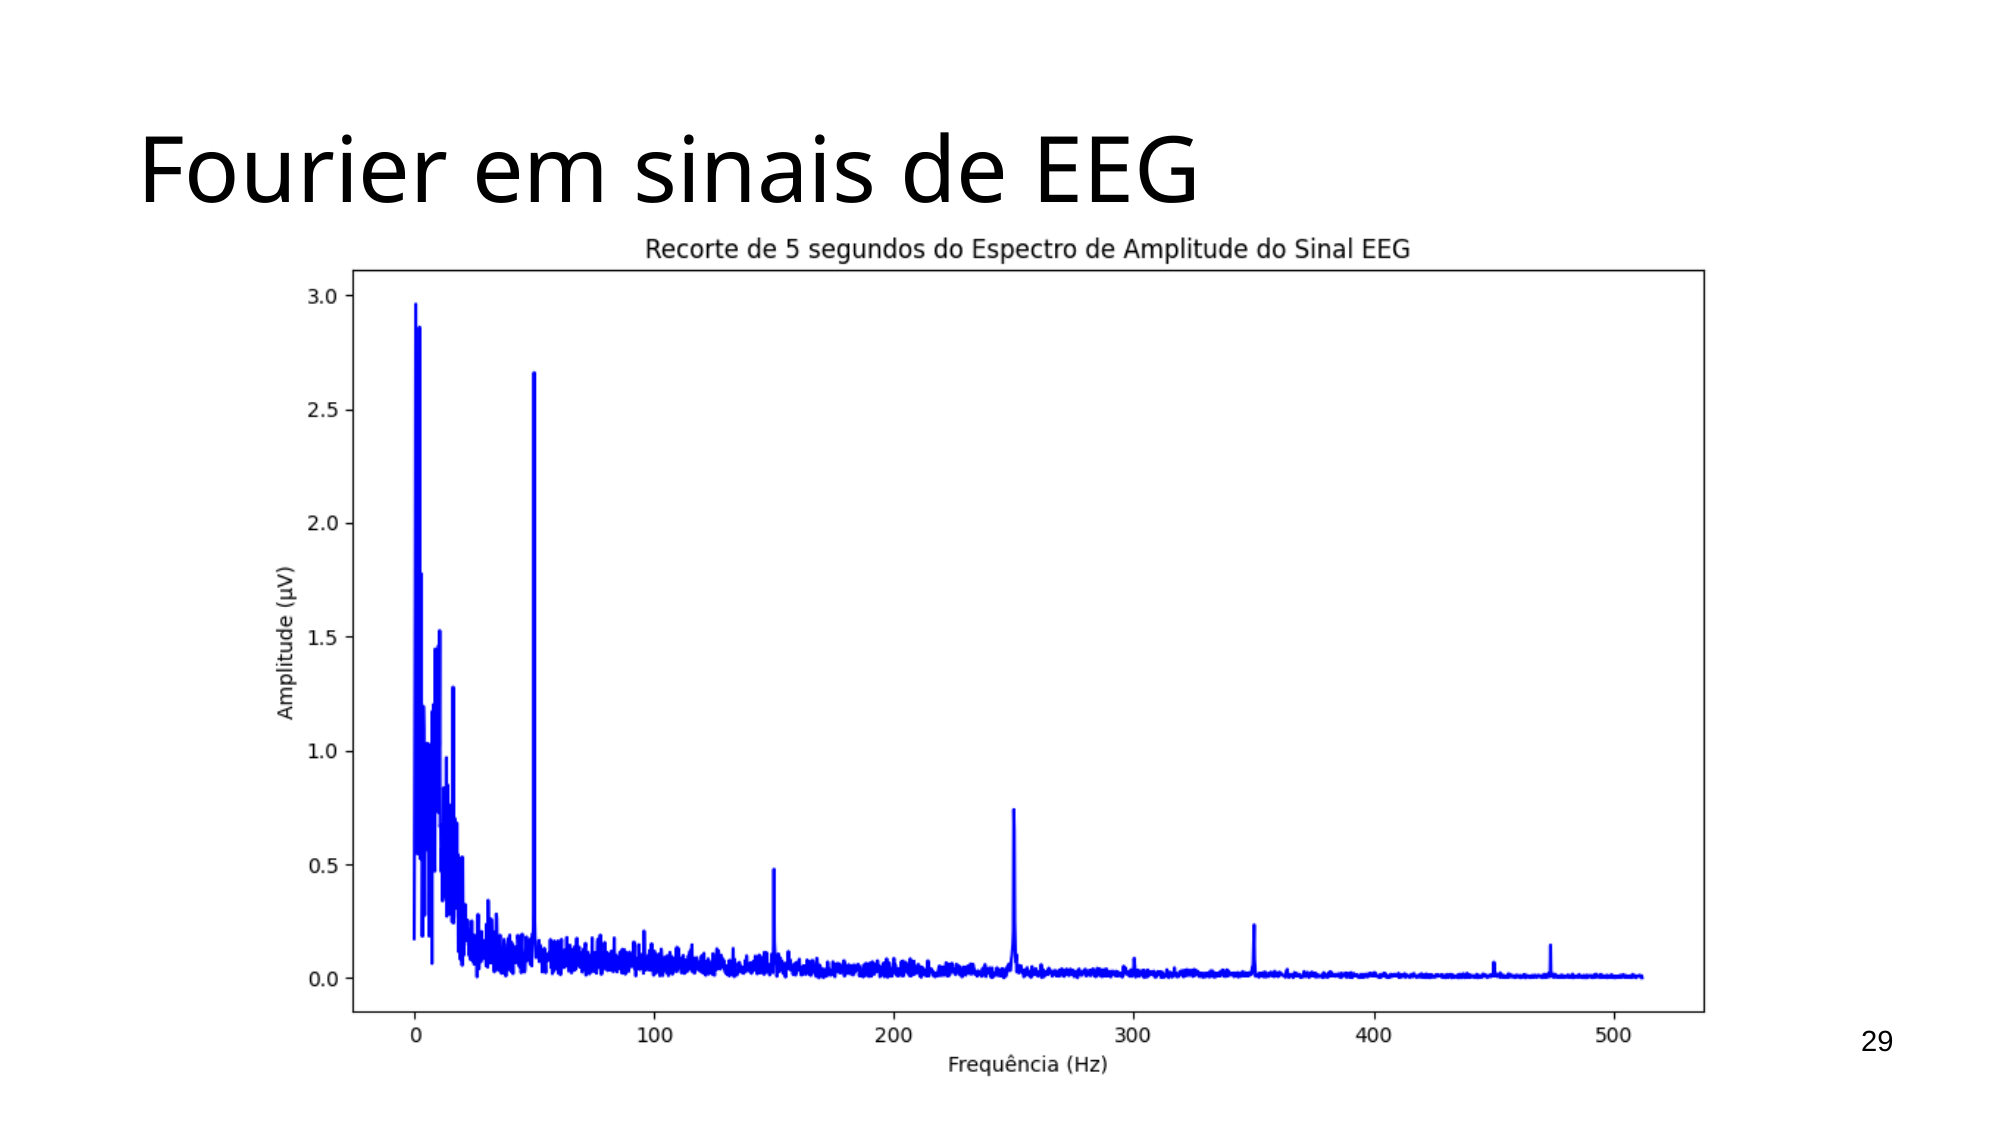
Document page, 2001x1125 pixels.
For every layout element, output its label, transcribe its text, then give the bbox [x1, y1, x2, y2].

title Fourier em sinais de EEG [137, 59, 1863, 278]
picture [262, 222, 1718, 1092]
text_box [1846, 1017, 2000, 1088]
